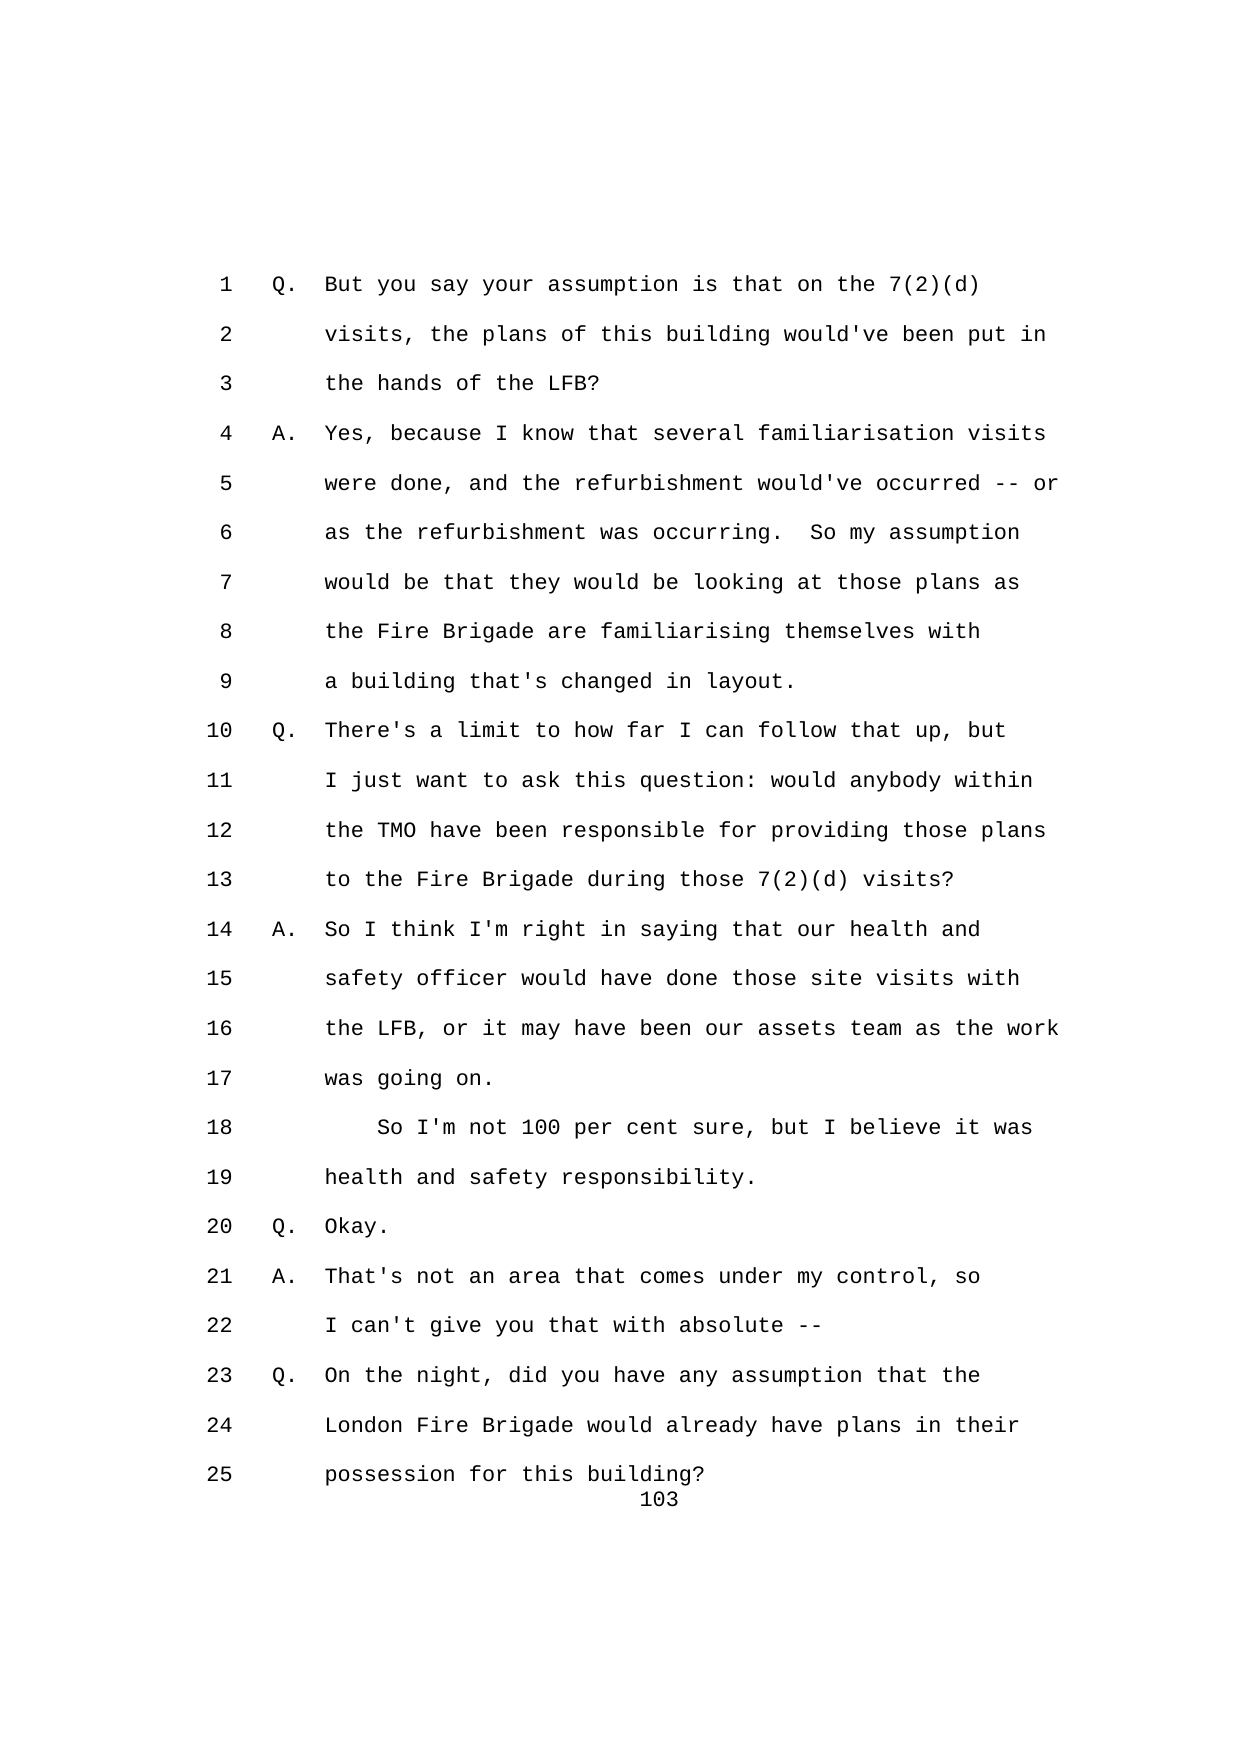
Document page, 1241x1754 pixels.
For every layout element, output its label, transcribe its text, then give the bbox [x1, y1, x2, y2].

text 6 as the refurbishment was occurring. So my assumption [75, 521, 1165, 546]
text 13 to the Fire Brigade during those 7(2)(d) visits? [75, 868, 1165, 893]
text 4 A. Yes, because I know that several familiarisation visits [75, 422, 1165, 447]
text 19 health and safety responsibility. [75, 1166, 1165, 1191]
text 15 safety officer would have done those site visits with [75, 967, 1165, 992]
text 23 Q. On the night, did you have any assumption that the [75, 1364, 1165, 1389]
text 16 the LFB, or it may have been our assets team as the work [75, 1017, 1165, 1042]
text 22 I can't give you that with absolute -- [75, 1314, 1165, 1339]
text 11 I just want to ask this question: would anybody within [75, 769, 1165, 794]
text 20 Q. Okay. [75, 1215, 1165, 1240]
text 14 A. So I think I'm right in saying that our health and [75, 918, 1165, 943]
text 10 Q. There's a limit to how far I can follow that up, but [75, 719, 1165, 744]
text 24 London Fire Brigade would already have plans in their [75, 1414, 1165, 1438]
text 7 would be that they would be looking at those plans as [75, 571, 1165, 596]
text 17 was going on. [75, 1067, 1165, 1091]
text 3 the hands of the LFB? [75, 372, 1165, 397]
text 2 visits, the plans of this building would've been put in [75, 323, 1165, 348]
text 12 the TMO have been responsible for providing those plans [75, 819, 1165, 843]
text 21 A. That's not an area that comes under my control, so [75, 1265, 1165, 1290]
text 8 the Fire Brigade are familiarising themselves with [75, 620, 1165, 645]
text 18 So I'm not 100 per cent sure, but I believe it was [75, 1116, 1165, 1141]
text 5 were done, and the refurbishment would've occurred -- or [75, 472, 1165, 496]
text 1 Q. But you say your assumption is that on the 7(2)(d) [75, 273, 1165, 298]
text 9 a building that's changed in layout. [75, 670, 1165, 695]
text 103 [75, 1488, 1165, 1513]
text 25 possession for this building? [75, 1463, 1165, 1488]
